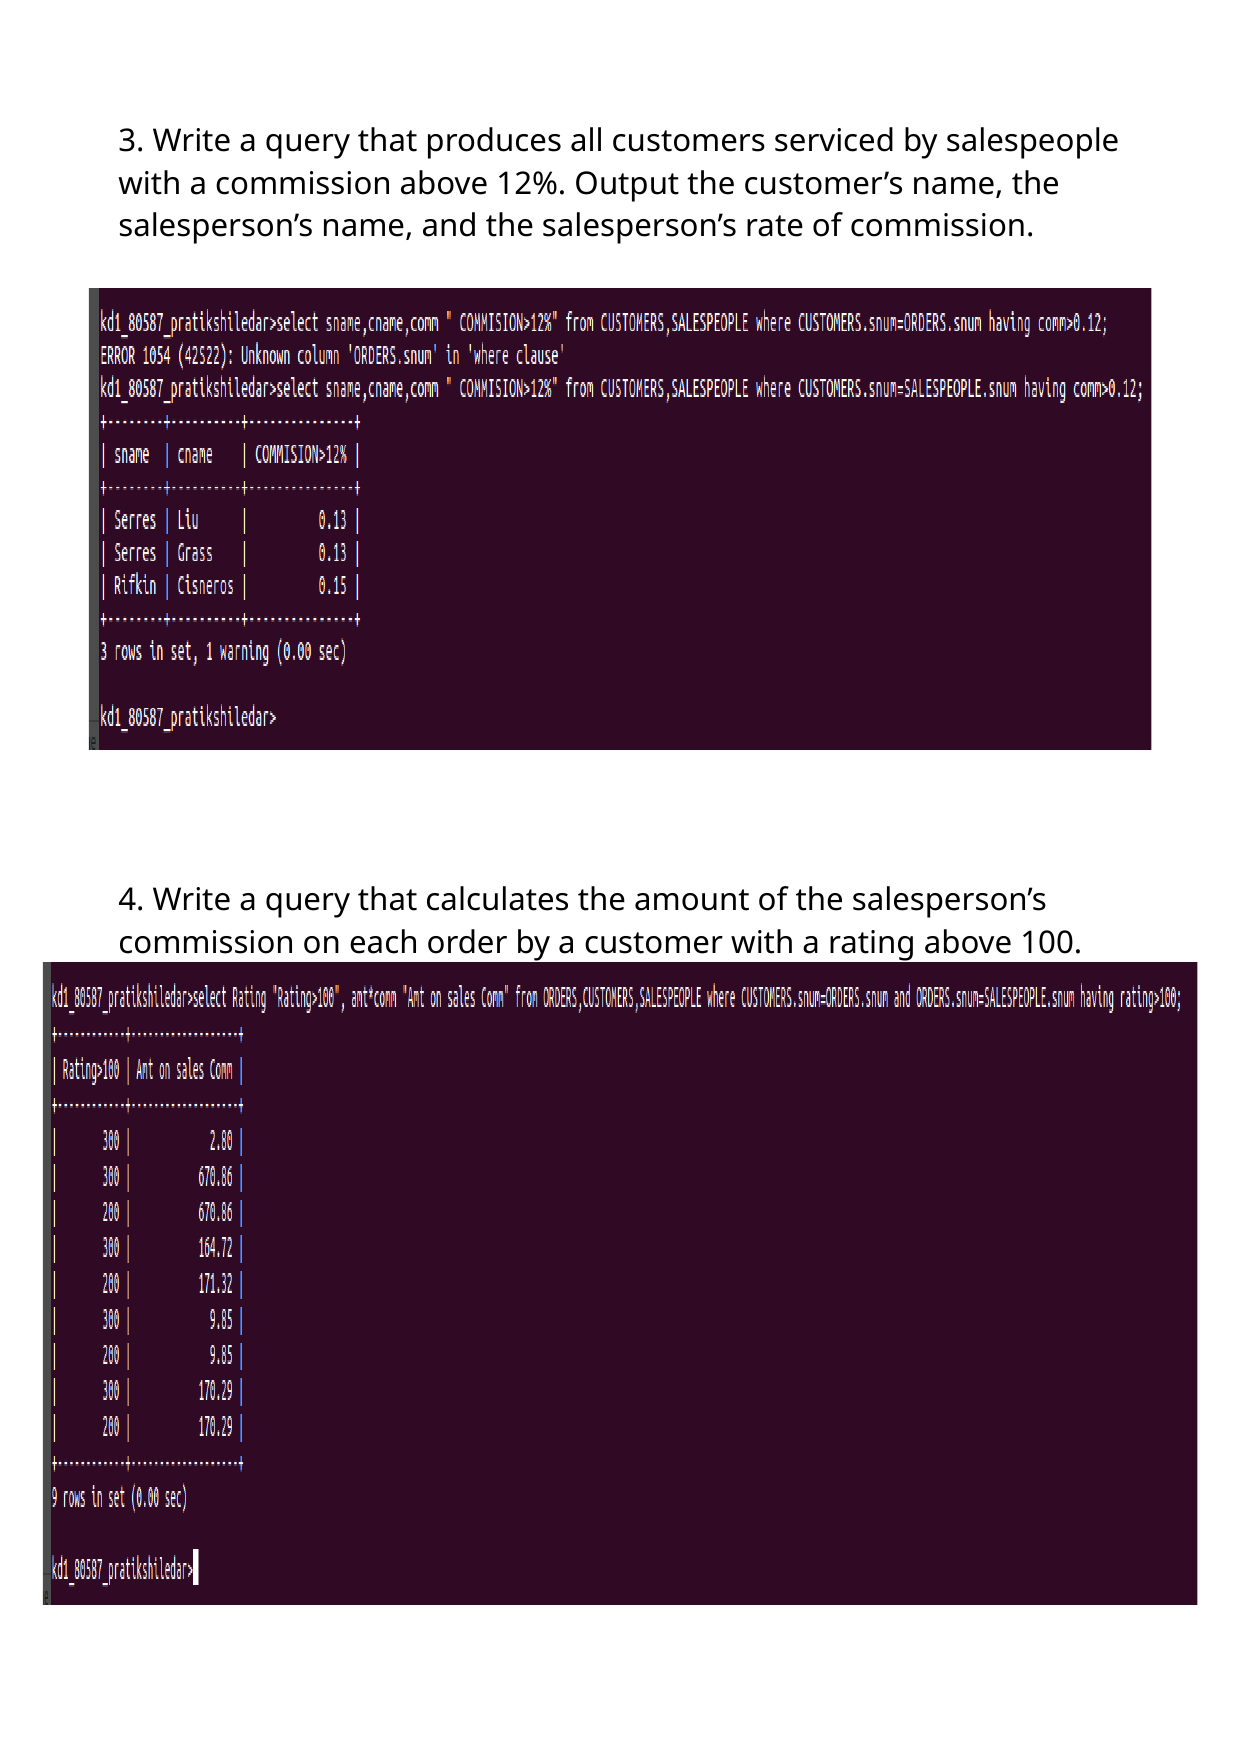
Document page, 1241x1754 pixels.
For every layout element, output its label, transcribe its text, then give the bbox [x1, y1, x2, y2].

picture [42, 962, 1198, 1605]
text 3. Write a query that produces all customers serviced by salespeople with a commission above 12%. Output the customer’s name, the salesperson’s name, and the salesperson’s rate of commission. [118, 118, 1122, 246]
text 4. Write a query that calculates the amount of the salesperson’s commission on each order by a customer with a rating above 100. [118, 877, 1122, 962]
picture [88, 288, 1152, 750]
